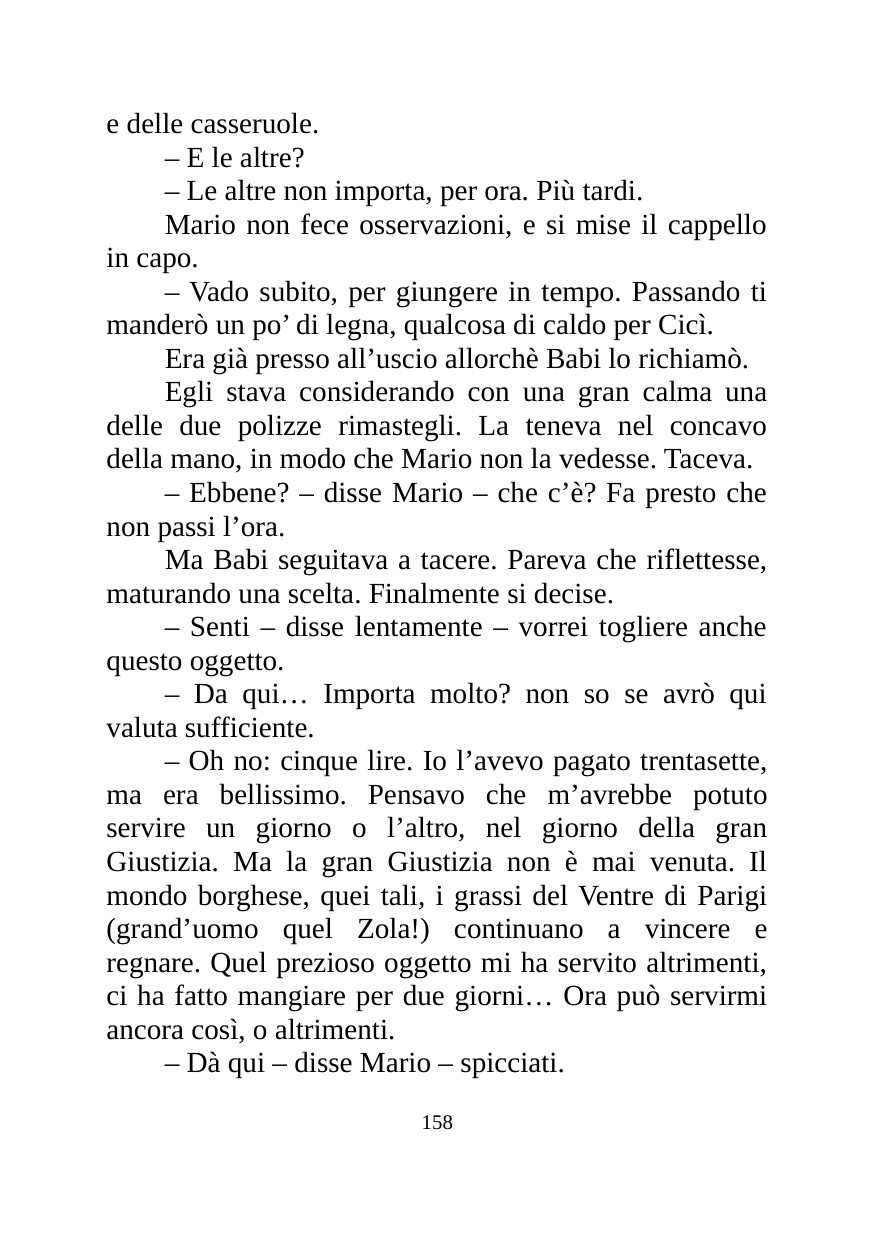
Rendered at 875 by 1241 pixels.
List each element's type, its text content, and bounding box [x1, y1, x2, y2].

text – Dà qui – disse Mario – spicciati. [106, 1045, 768, 1079]
text – E le altre? [106, 140, 768, 173]
text – Ebbene? – disse Mario – che c’è? Fa presto che non passi l’ora. [106, 475, 768, 542]
text Ma Babi seguitava a tacere. Pareva che riflettesse, maturando una scelta. Finalmente si decise. [106, 542, 768, 609]
text Era già presso all’uscio allorchè Babi lo richiamò. [106, 341, 768, 374]
text – Oh no: cinque lire. Io l’avevo pagato trentasette, ma era bellissimo. Pensavo che m’avrebbe potuto servire un giorno o l’altro, nel giorno della gran Giustizia. Ma la gran Giustizia non è mai venuta. Il mondo borghese, quei tali, i grassi del Ventre di Parigi (grand’uomo quel Zola!) continuano a vincere e regnare. Quel prezioso oggetto mi ha servito altrimenti, ci ha fatto mangiare per due giorni… Ora può servirmi ancora così, o altrimenti. [106, 743, 768, 1045]
text – Da qui… Importa molto? non so se avrò qui valuta sufficiente. [106, 676, 768, 743]
text Egli stava considerando con una gran calma una delle due polizze rimastegli. La teneva nel concavo della mano, in modo che Mario non la vedesse. Taceva. [106, 374, 768, 475]
text – Le altre non importa, per ora. Più tardi. [106, 173, 768, 207]
text e delle casseruole. [106, 106, 768, 140]
text Mario non fece osservazioni, e si mise il cappello in capo. [106, 207, 768, 274]
text – Vado subito, per giungere in tempo. Passando ti manderò un po’ di legna, qualcosa di caldo per Cicì. [106, 274, 768, 341]
text – Senti – disse lentamente – vorrei togliere anche questo oggetto. [106, 609, 768, 676]
